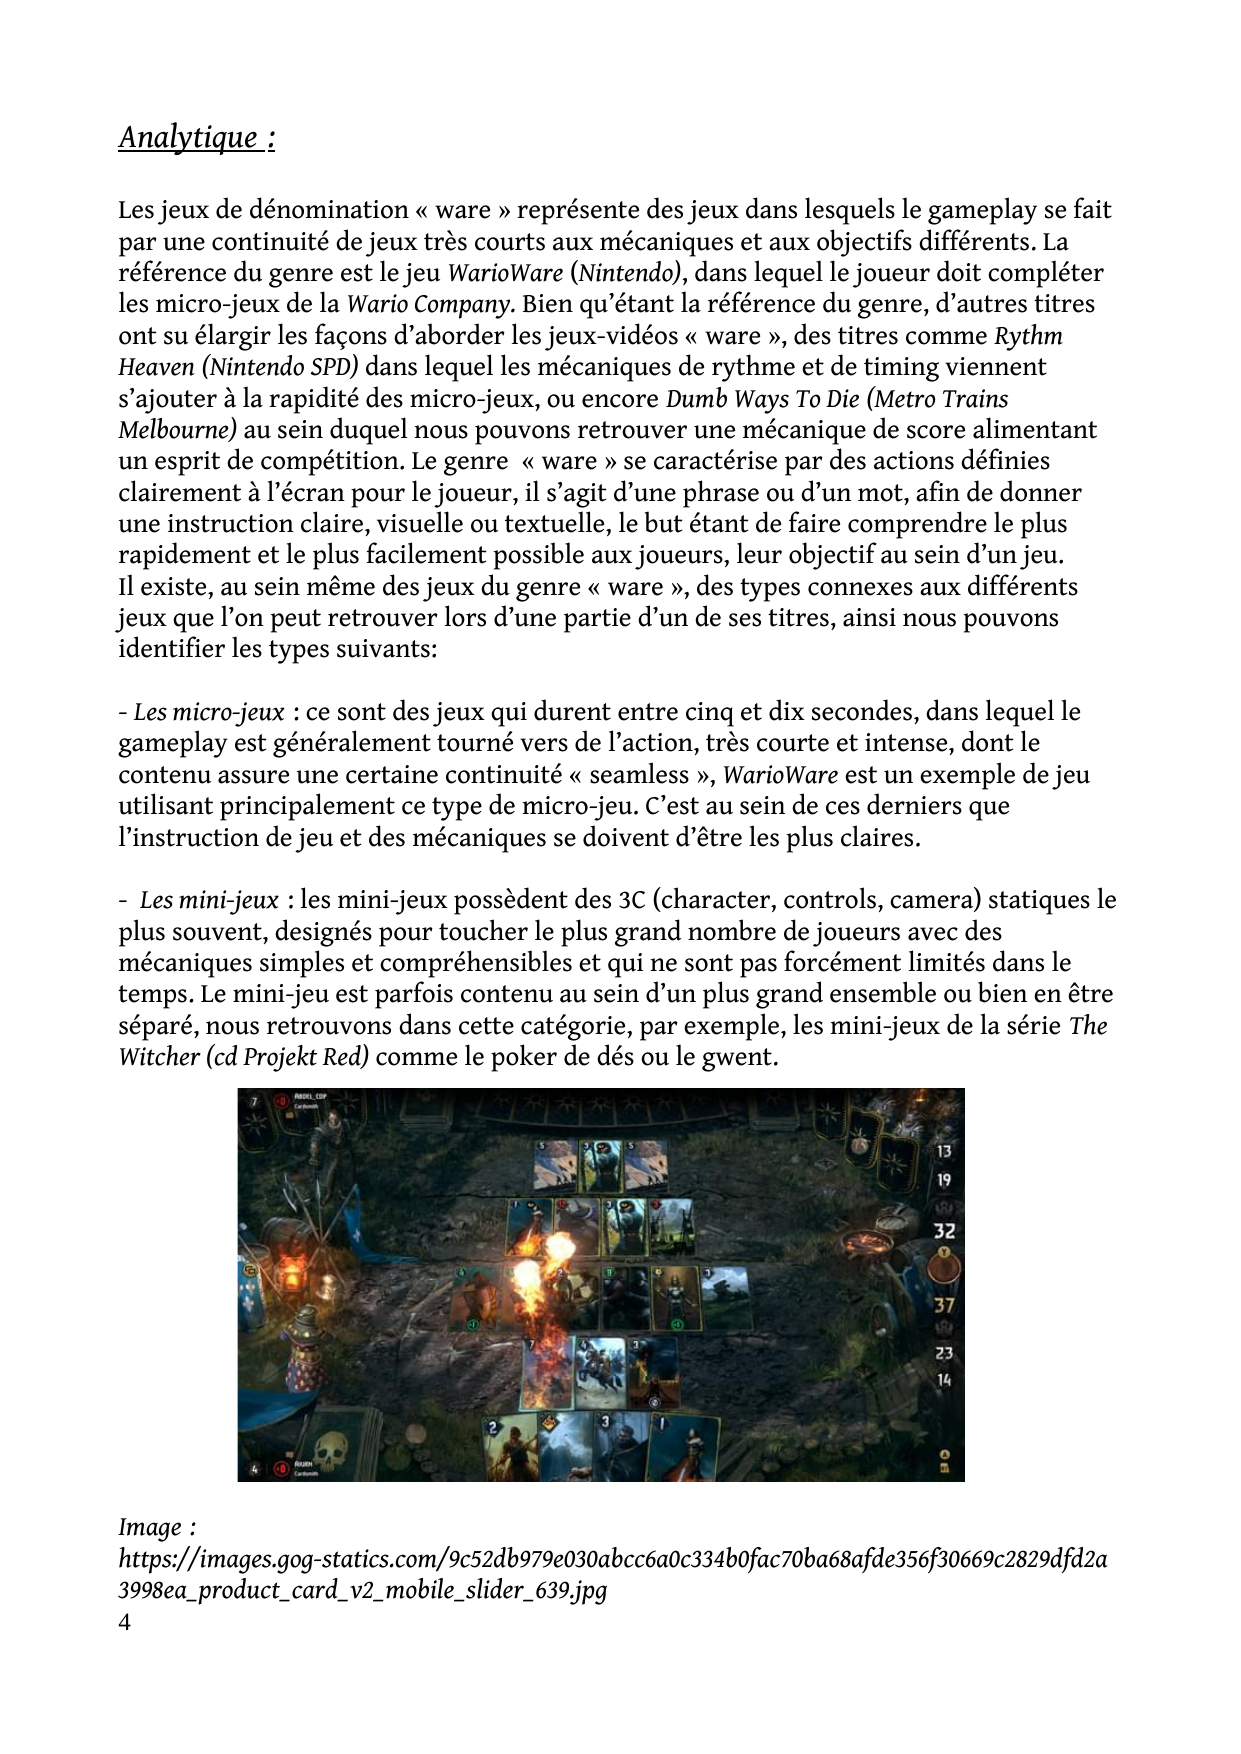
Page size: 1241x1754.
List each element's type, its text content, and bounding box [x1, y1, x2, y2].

picture [237, 1402, 260, 1407]
text - Les mini-jeux : les mini-jeux possèdent des 3C (character, controls, camera) statiques le plus souvent, designés pour toucher le plus grand nombre de joueurs avec des mécaniques simples et compréhensibles et qui ne sont pas forcément limités dans le temps. Le mini-jeu est parfois contenu au sein d’un plus grand ensemble ou bien en être séparé, nous retrouvons dans cette catégorie, par exemple, les mini-jeux de la série The Witcher (cd Projekt Red) comme le poker de dés ou le gwent. [118, 885, 1122, 1073]
text identifier les types suivants: [118, 634, 1122, 666]
picture [237, 1088, 965, 1482]
picture [275, 1397, 285, 1406]
text Analytique : [118, 118, 1122, 157]
text Image : https://images.gog-statics.com/9c52db979e030abcc6a0c334b0fac70ba68afde356f30669c2829dfd2a3998ea_product_card_v2_mobile_slider_639.jpg [118, 1512, 1122, 1606]
text Les jeux de dénomination « ware » représente des jeux dans lesquels le gameplay se fait par une continuité de jeux très courts aux mécaniques et aux objectifs différents. La référence du genre est le jeu WarioWare (Nintendo), dans lequel le joueur doit compléter les micro-jeux de la Wario Company. Bien qu’étant la référence du genre, d’autres titres ont su élargir les façons d’aborder les jeux-vidéos « ware », des titres comme Rythm Heaven (Nintendo SPD) dans lequel les mécaniques de rythme et de timing viennent s’ajouter à la rapidité des micro-jeux, ou encore Dumb Ways To Die (Metro Trains Melbourne) au sein duquel nous pouvons retrouver une mécanique de score alimentant un esprit de compétition. Le genre « ware » se caractérise par des actions définies clairement à l’écran pour le joueur, il s’agit d’une phrase ou d’un mot, afin de donner une instruction claire, visuelle ou textuelle, le but étant de faire comprendre le plus rapidement et le plus facilement possible aux joueurs, leur objectif au sein d’un jeu. [118, 195, 1122, 571]
text - Les micro-jeux : ce sont des jeux qui durent entre cinq et dix secondes, dans lequel le gameplay est généralement tourné vers de l’action, très courte et intense, dont le contenu assure une certaine continuité « seamless », WarioWare est un exemple de jeu utilisant principalement ce type de micro-jeu. C’est au sein de ces derniers que l’instruction de jeu et des mécaniques se doivent d’être les plus claires. [118, 697, 1122, 854]
text Il existe, au sein même des jeux du genre « ware », des types connexes aux différents jeux que l’on peut retrouver lors d’une partie d’un de ses titres, ainsi nous pouvons [118, 571, 1122, 634]
